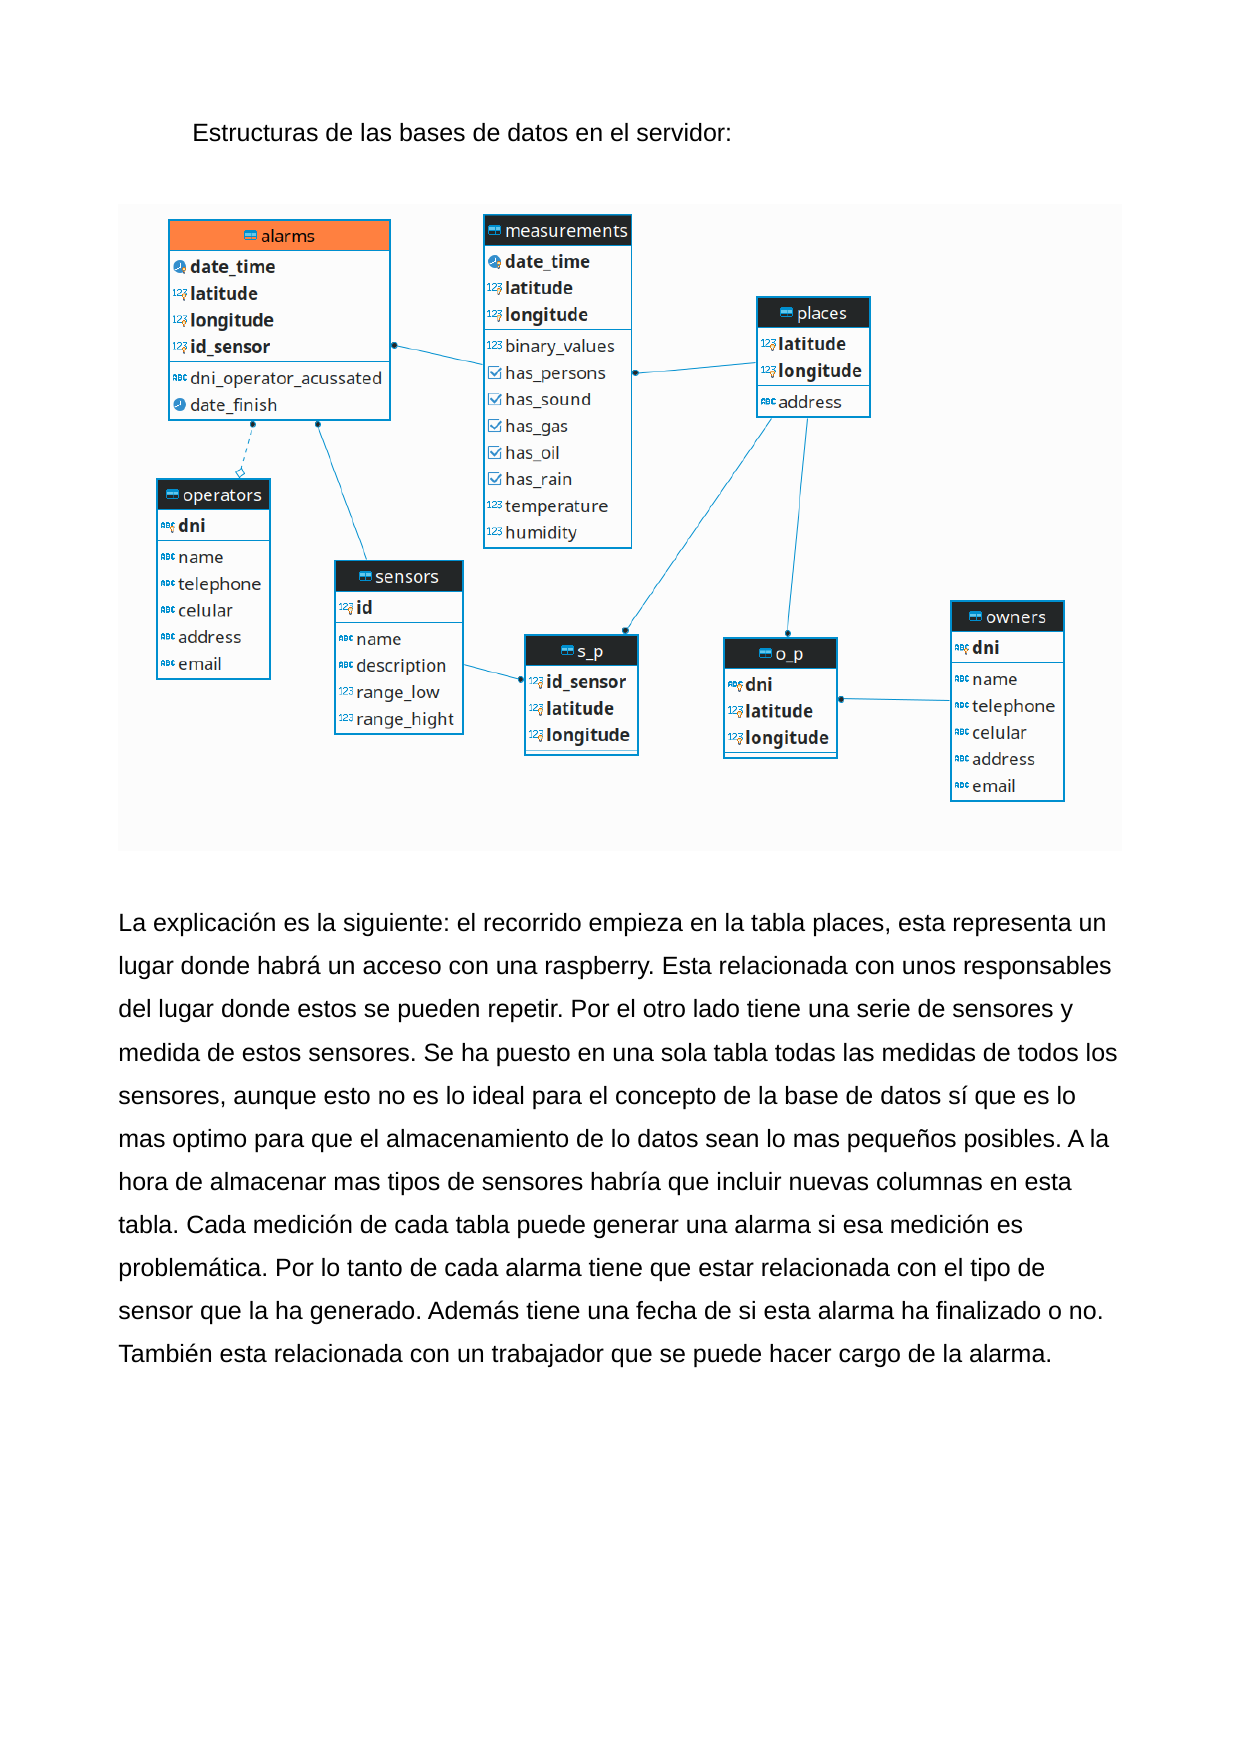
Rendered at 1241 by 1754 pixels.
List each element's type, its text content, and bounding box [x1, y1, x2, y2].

text La explicación es la siguiente: el recorrido empieza en la tabla places, esta representa un lugar donde habrá un acceso con una raspberry. Esta relacionada con unos responsables del lugar donde estos se pueden repetir. Por el otro lado tiene una serie de sensores y medida de estos sensores. Se ha puesto en una sola tabla todas las medidas de todos los sensores, aunque esto no es lo ideal para el concepto de la base de datos sí que es lo mas optimo para que el almacenamiento de lo datos sean lo mas pequeños posibles. A la hora de almacenar mas tipos de sensores habría que incluir nuevas columnas en esta tabla. Cada medición de cada tabla puede generar una alarma si esa medición es problemática. Por lo tanto de cada alarma tiene que estar relacionada con el tipo de sensor que la ha generado. Además tiene una fecha de si esta alarma ha finalizado o no. También esta relacionada con un trabajador que se puede hacer cargo de la alarma. [118, 908, 1122, 1368]
text Estructuras de las bases de datos en el servidor: [118, 118, 1122, 147]
picture [118, 204, 1123, 851]
